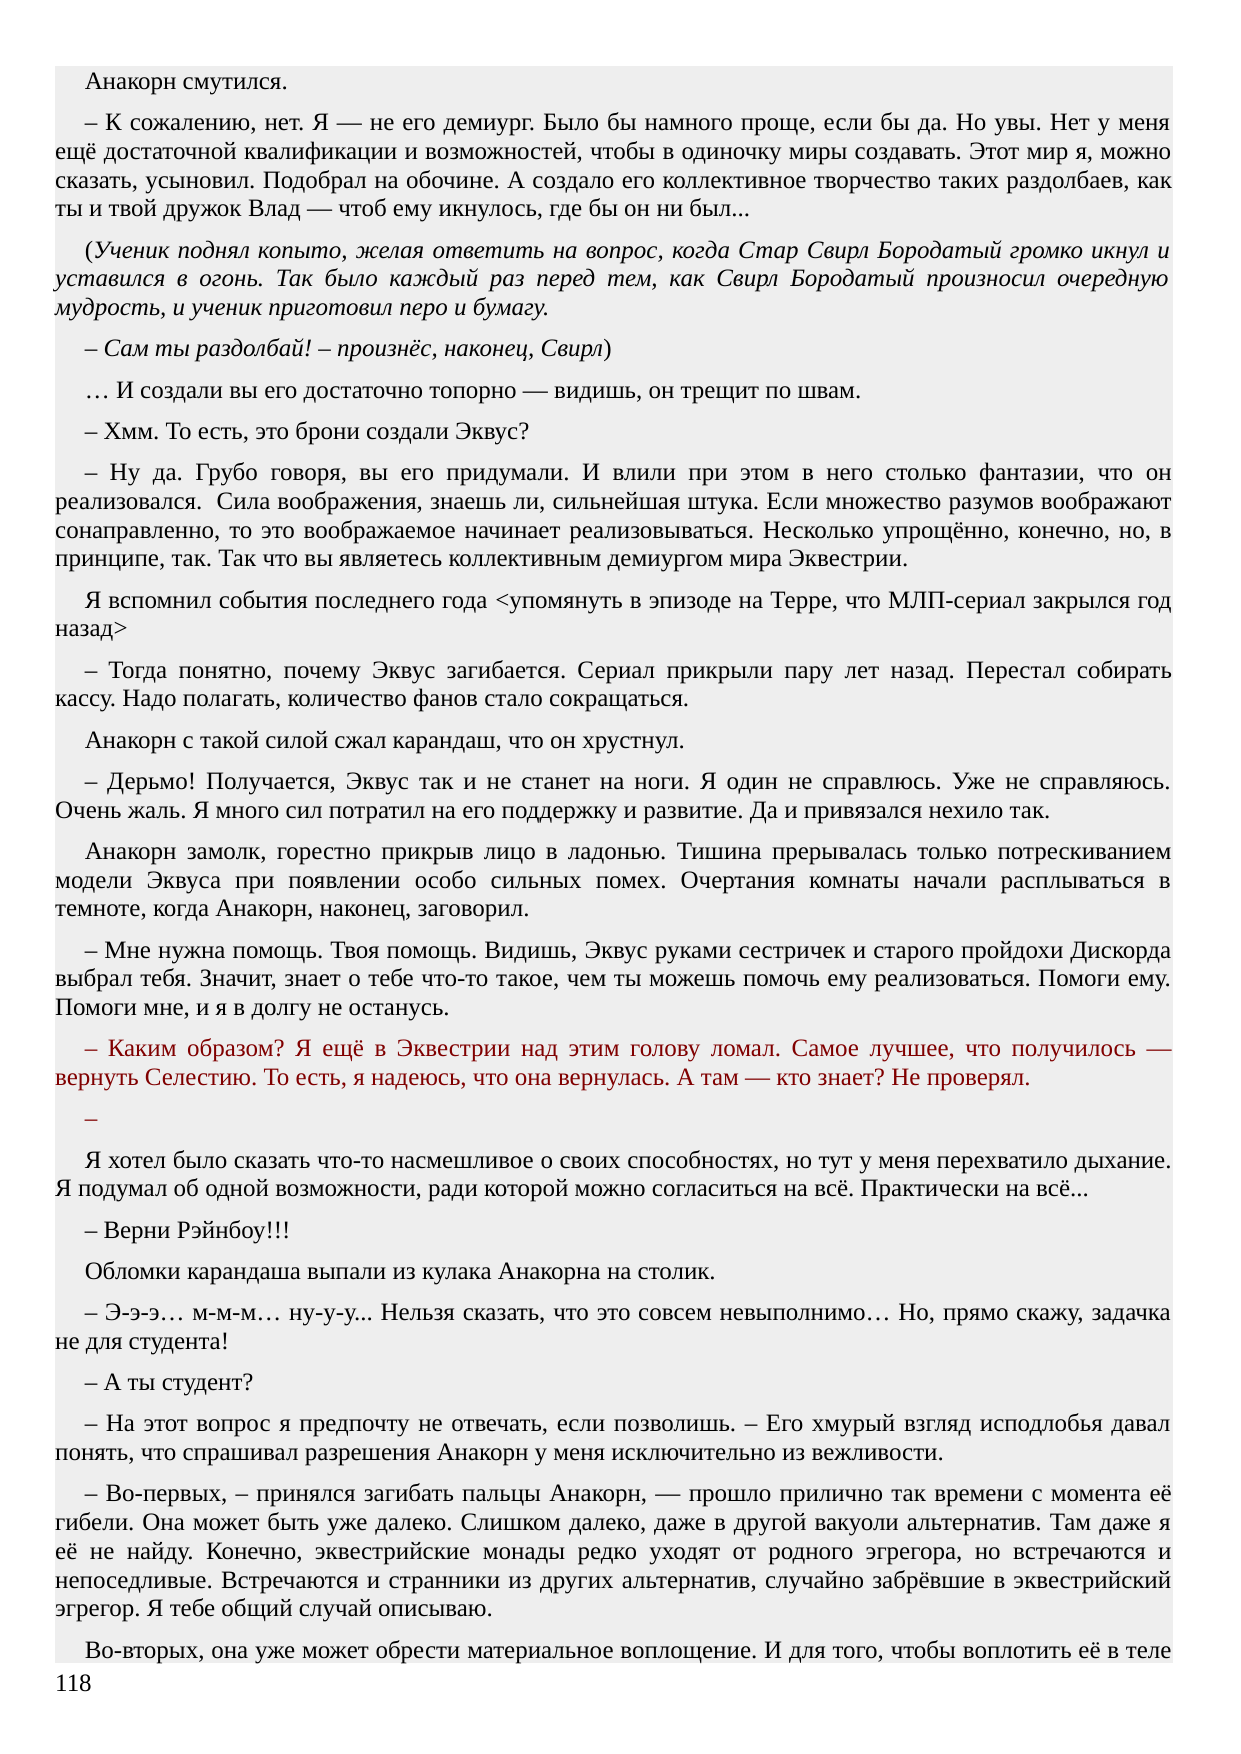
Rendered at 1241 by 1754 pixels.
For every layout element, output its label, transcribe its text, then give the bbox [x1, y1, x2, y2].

text – Во-первых, – принялся загибать пальцы Анакорн, — прошло прилично так времени с момента её гибели. Она может быть уже далеко. Слишком далеко, даже в другой вакуоли альтернатив. Там даже я её не найду. Конечно, эквестрийские монады редко уходят от родного эгрегора, но встречаются и непоседливые. Встречаются и странники из других альтернатив, случайно забрёвшие в эквестрийский эгрегор. Я тебе общий случай описываю. [55, 1478, 1173, 1622]
text – Верни Рэйнбоу!!! [55, 1215, 1173, 1243]
text – Ну да. Грубо говоря, вы его придумали. И влили при этом в него столько фантазии, что он реализовался. Сила воображения, знаешь ли, сильнейшая штука. Если множество разумов воображают сонаправленно, то это воображаемое начинает реализовываться. Несколько упрощённо, конечно, но, в принципе, так. Так что вы являетесь коллективным демиургом мира Эквестрии. [55, 457, 1173, 572]
text Обломки карандаша выпали из кулака Анакорна на столик. [55, 1256, 1173, 1285]
text – Хмм. То есть, это брони создали Эквус? [55, 416, 1173, 445]
text (Ученик поднял копыто, желая ответить на вопрос, когда Стар Свирл Бородатый громко икнул и уставился в огонь. Так было каждый раз перед тем, как Свирл Бородатый произносил очередную мудрость, и ученик приготовил перо и бумагу. [55, 235, 1173, 321]
text – А ты студент? [55, 1367, 1173, 1396]
text – Каким образом? Я ещё в Эквестрии над этим голову ломал. Самое лучшее, что получилось — вернуть Селестию. То есть, я надеюсь, что она вернулась. А там — кто знает? Не проверял. [55, 1033, 1173, 1091]
text … И создали вы его достаточно топорно — видишь, он трещит по швам. [55, 375, 1173, 403]
text – Сам ты раздолбай! – произнёс, наконец, Свирл) [55, 333, 1173, 362]
text Анакорн замолк, горестно прикрыв лицо в ладонью. Тишина прерывалась только потрескиванием модели Эквуса при появлении особо сильных помех. Очертания комнаты начали расплываться в темноте, когда Анакорн, наконец, заговорил. [55, 836, 1173, 922]
text – Тогда понятно, почему Эквус загибается. Сериал прикрыли пару лет назад. Перестал собирать кассу. Надо полагать, количество фанов стало сокращаться. [55, 655, 1173, 712]
text – К сожалению, нет. Я — не его демиург. Было бы намного проще, если бы да. Но увы. Нет у меня ещё достаточной квалификации и возможностей, чтобы в одиночку миры создавать. Этот мир я, можно сказать, усыновил. Подобрал на обочине. А создало его коллективное творчество таких раздолбаев, как ты и твой дружок Влад — чтоб ему икнулось, где бы он ни был... [55, 107, 1173, 222]
text – На этот вопрос я предпочту не отвечать, если позволишь. – Его хмурый взгляд исподлобья давал понять, что спрашивал разрешения Анакорн у меня исключительно из вежливости. [55, 1408, 1173, 1466]
text Анакорн с такой силой сжал карандаш, что он хрустнул. [55, 725, 1173, 753]
text Анакорн смутился. [55, 66, 1173, 95]
text – Э-э-э… м-м-м… ну-у-у... Нельзя сказать, что это совсем невыполнимо… Но, прямо скажу, задачка не для студента! [55, 1297, 1173, 1355]
text Я хотел было сказать что-то насмешливое о своих способностях, но тут у меня перехватило дыхание. Я подумал об одной возможности, ради которой можно согласиться на всё. Практически на всё... [55, 1145, 1173, 1202]
text – Мне нужна помощь. Твоя помощь. Видишь, Эквус руками сестричек и старого пройдохи Дискорда выбрал тебя. Значит, знает о тебе что-то такое, чем ты можешь помочь ему реализоваться. Помоги ему. Помоги мне, и я в долгу не останусь. [55, 935, 1173, 1021]
text Во-вторых, она уже может обрести материальное воплощение. И для того, чтобы воплотить её в теле [55, 1635, 1173, 1663]
text Я вспомнил события последнего года <упомянуть в эпизоде на Терре, что МЛП-сериал закрылся год назад> [55, 585, 1173, 642]
text – [55, 1103, 1173, 1132]
text – Дерьмо! Получается, Эквус так и не станет на ноги. Я один не справлюсь. Уже не справляюсь. Очень жаль. Я много сил потратил на его поддержку и развитие. Да и привязался нехило так. [55, 766, 1173, 823]
